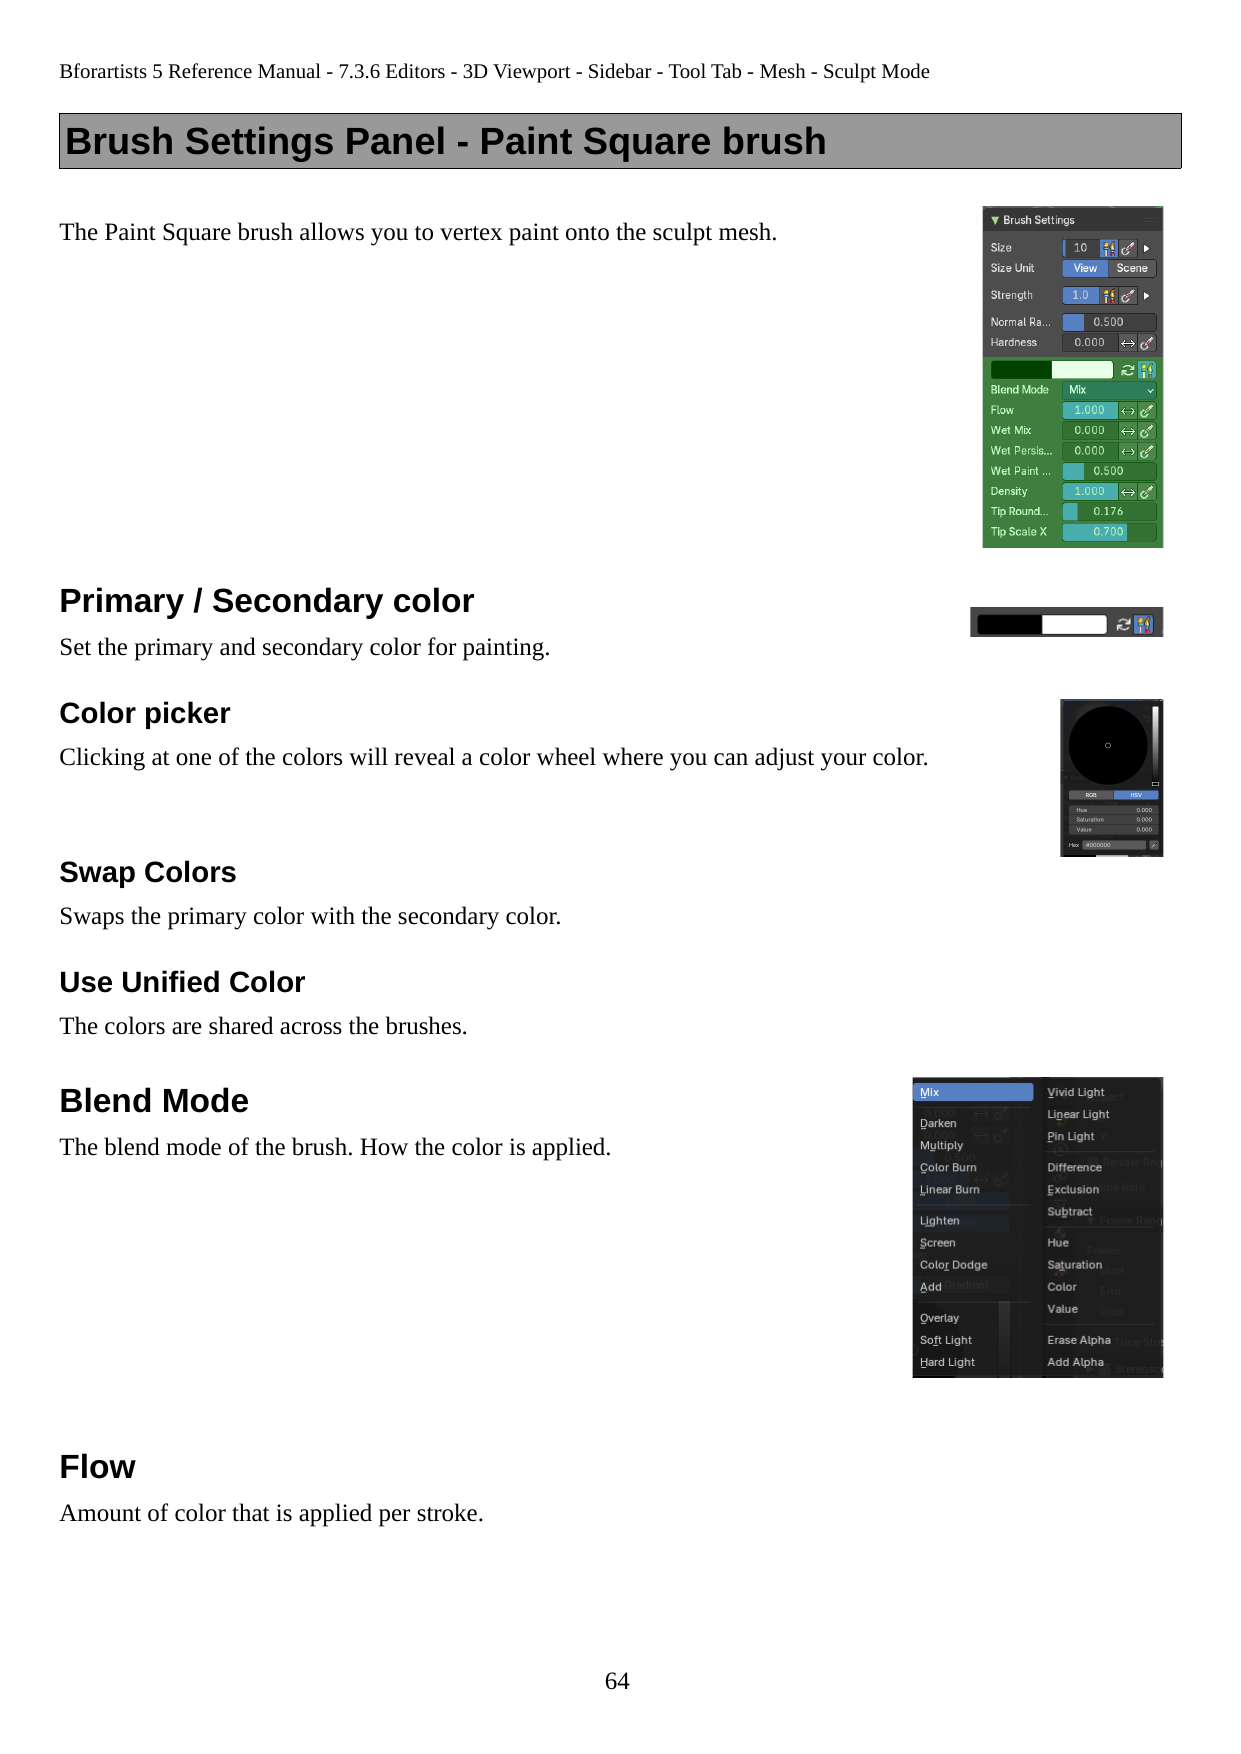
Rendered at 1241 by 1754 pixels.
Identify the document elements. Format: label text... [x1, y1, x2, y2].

subtitle Flow [59, 1447, 1181, 1486]
picture [982, 206, 1164, 548]
text Amount of color that is applied per stroke. [59, 1498, 1181, 1527]
subtitle Swap Colors [59, 855, 1181, 889]
text Clicking at one of the colors will reveal a color wheel where you can adjust your color. [59, 742, 1060, 771]
text Swaps the primary color with the secondary color. [59, 901, 1181, 930]
subtitle Blend Mode [59, 1081, 912, 1120]
text The colors are shared across the brushes. [59, 1011, 1181, 1040]
text Set the primary and secondary color for painting. [59, 632, 1181, 661]
picture [912, 1077, 1164, 1378]
subtitle [1164, 1081, 1181, 1120]
picture [970, 607, 1164, 637]
picture [1060, 699, 1164, 857]
subtitle Color picker [59, 696, 1181, 730]
text The Paint Square brush allows you to vertex paint onto the sculpt mesh. [59, 217, 982, 246]
subtitle Use Unified Color [59, 965, 1181, 999]
subtitle Primary / Secondary color [59, 581, 1181, 620]
table_header Brush Settings Panel - Paint Square brush [60, 114, 1181, 168]
text The blend mode of the brush. How the color is applied. [59, 1132, 912, 1161]
